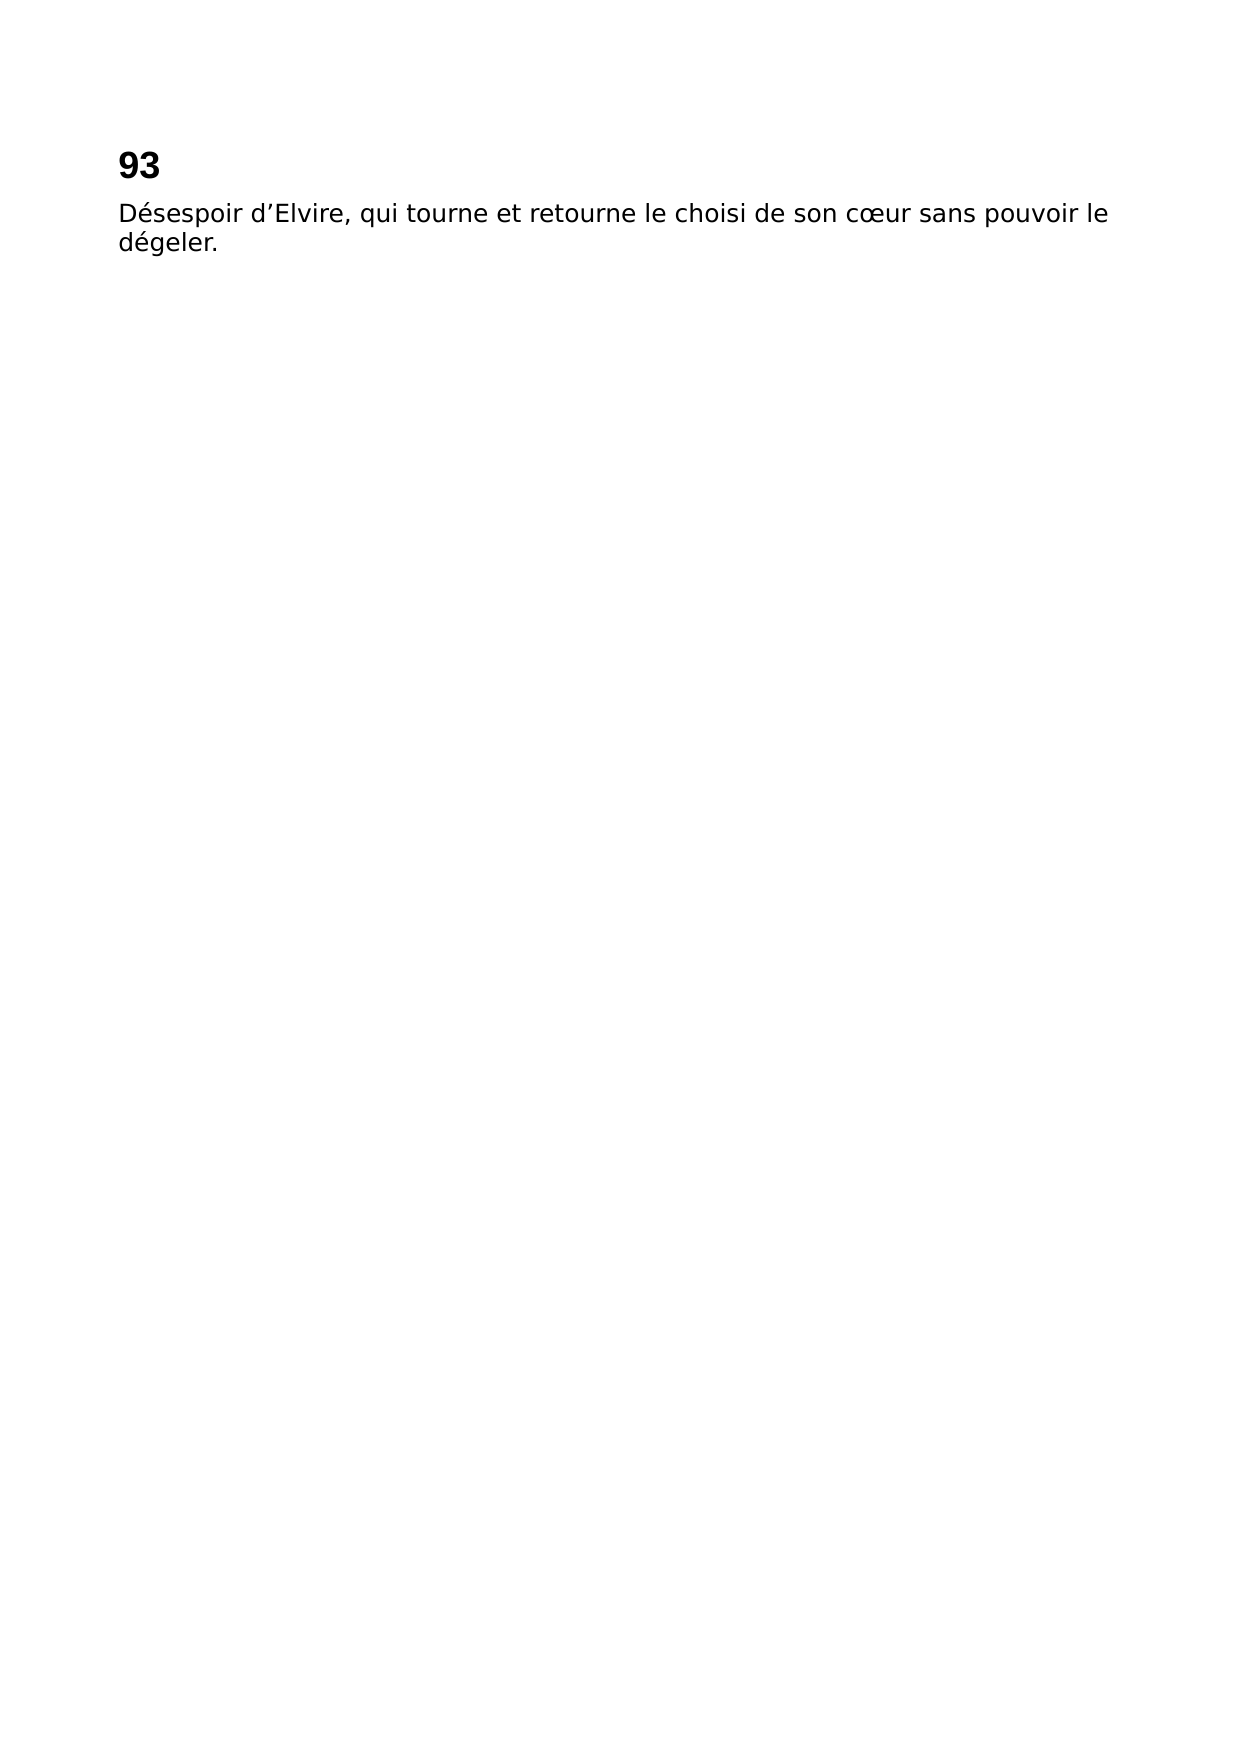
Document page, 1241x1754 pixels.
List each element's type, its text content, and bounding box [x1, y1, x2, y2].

text Désespoir d’Elvire, qui tourne et retourne le choisi de son cœur sans pouvoir le dégeler. [118, 199, 1122, 258]
subtitle 93 [118, 143, 1122, 187]
